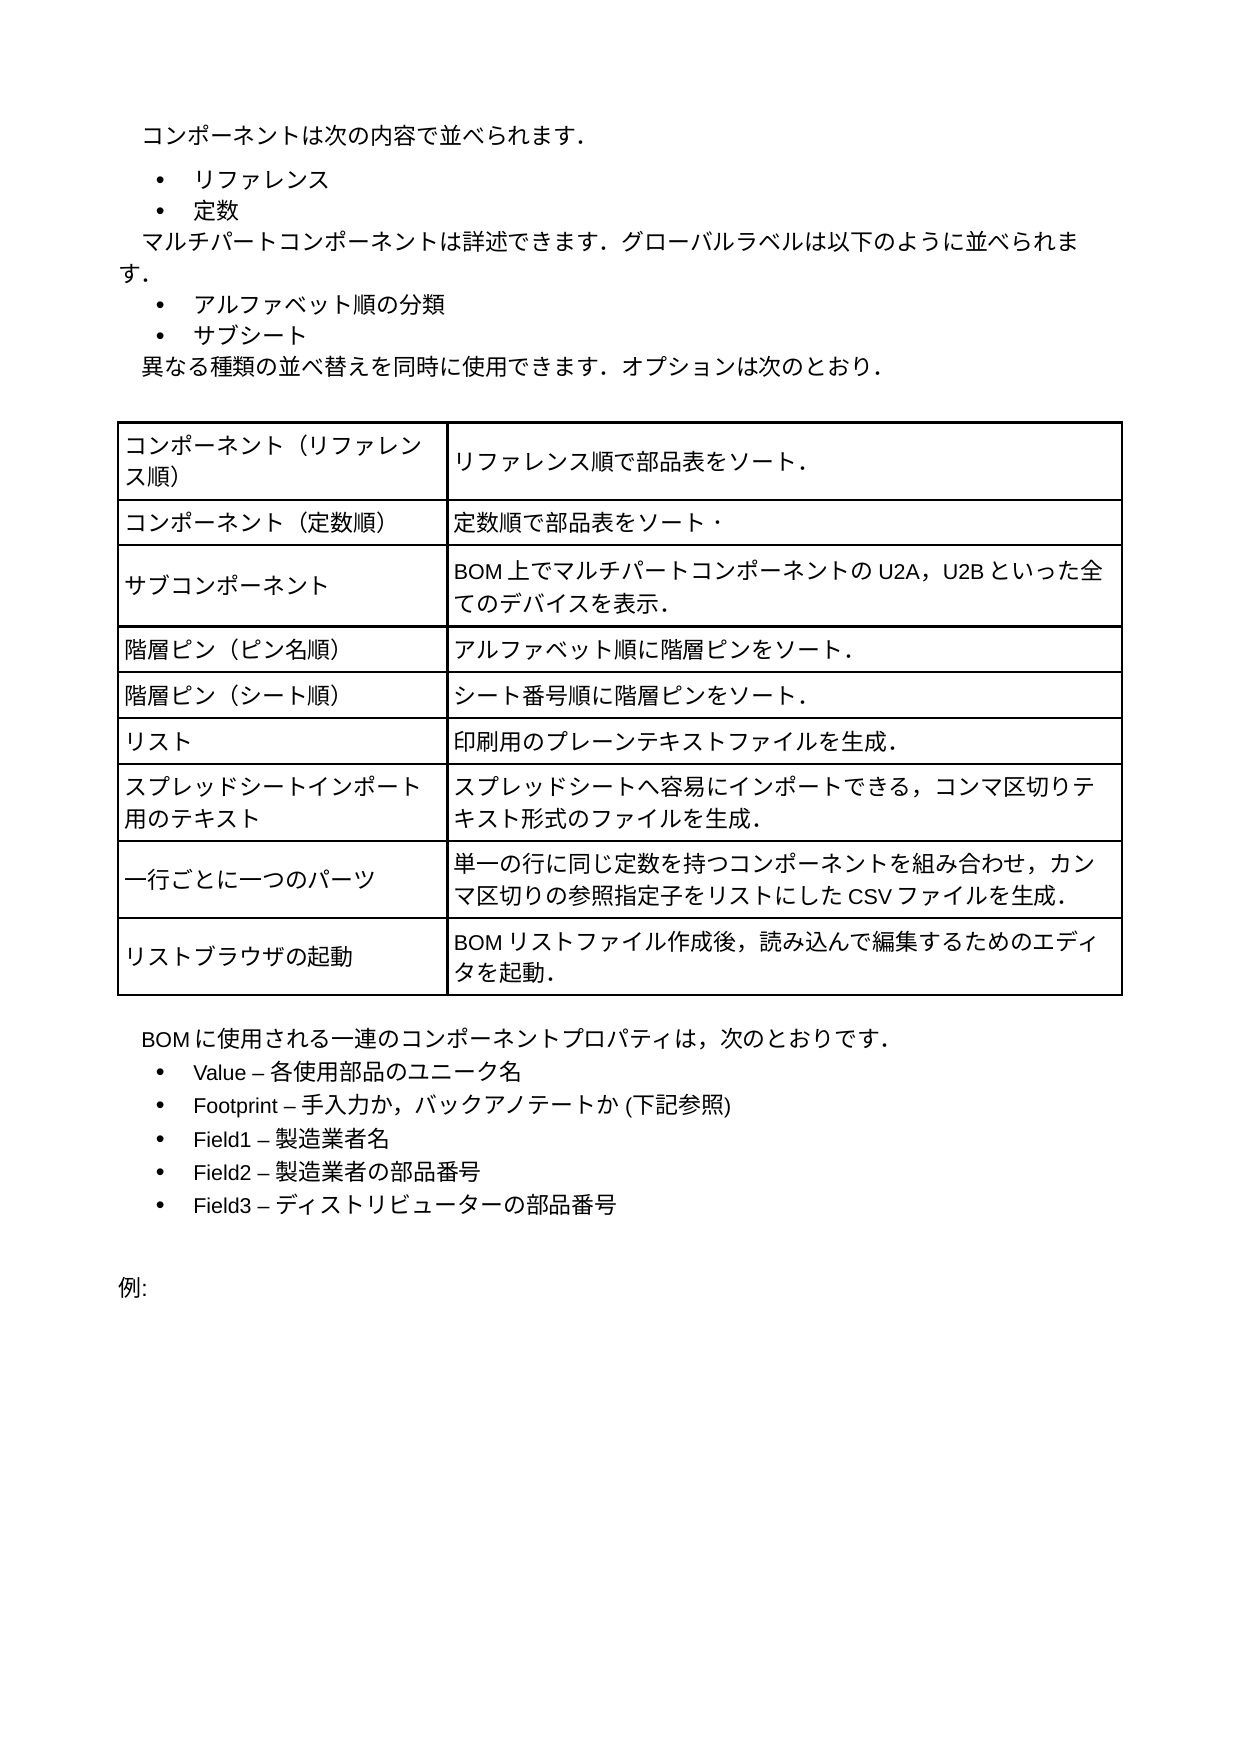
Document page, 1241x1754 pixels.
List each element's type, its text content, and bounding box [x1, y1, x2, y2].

list Footprint – 手入力か，バックアノテートか (下記参照) [156, 1087, 1122, 1121]
text マルチパートコンポーネントは詳述できます．グローバルラベルは以下のように並べられます． [118, 226, 1122, 289]
table_cell アルファベット順に階層ピンをソート． [449, 628, 1121, 671]
list Field1 – 製造業者名 [156, 1121, 1122, 1154]
table_cell BOM上でマルチパートコンポーネントのU2A，U2Bといった全てのデバイスを表示． [449, 546, 1121, 625]
table_cell 定数順で部品表をソート． [449, 501, 1121, 544]
table_cell 階層ピン（シート順） [119, 673, 446, 717]
text BOMに使用される一連のコンポーネントプロパティは，次のとおりです． [118, 1021, 1122, 1054]
list Field3 – ディストリビューターの部品番号 [156, 1187, 1122, 1220]
table_header コンポーネント（リファレンス順） [119, 424, 446, 498]
table_header リファレンス順で部品表をソート． [449, 424, 1121, 498]
list アルファベット順の分類 [156, 289, 1122, 320]
list リファレンス [156, 164, 1122, 195]
text 異なる種類の並べ替えを同時に使用できます．オプションは次のとおり． [118, 351, 1122, 383]
table_cell 単一の行に同じ定数を持つコンポーネントを組み合わせ，カンマ区切りの参照指定子をリストにしたCSVファイルを生成． [449, 842, 1121, 917]
text 例: [118, 1270, 1122, 1303]
table_cell サブコンポーネント [119, 546, 446, 625]
table_cell BOMリストファイル作成後，読み込んで編集するためのエディタを起動． [449, 919, 1121, 994]
table_cell コンポーネント（定数順） [119, 501, 446, 544]
table_cell シート番号順に階層ピンをソート． [449, 673, 1121, 717]
table_cell 一行ごとに一つのパーツ [119, 842, 446, 917]
table_cell 階層ピン（ピン名順） [119, 628, 446, 671]
table_cell スプレッドシートインポート用のテキスト [119, 765, 446, 840]
text コンポーネントは次の内容で並べられます． [118, 118, 1122, 151]
table_cell リストブラウザの起動 [119, 919, 446, 994]
table_cell 印刷用のプレーンテキストファイルを生成． [449, 719, 1121, 763]
list サブシート [156, 320, 1122, 351]
list Value – 各使用部品のユニーク名 [156, 1054, 1122, 1087]
list Field2 – 製造業者の部品番号 [156, 1154, 1122, 1187]
table_cell リスト [119, 719, 446, 763]
list 定数 [156, 195, 1122, 226]
table_cell スプレッドシートへ容易にインポートできる，コンマ区切りテキスト形式のファイルを生成． [449, 765, 1121, 840]
